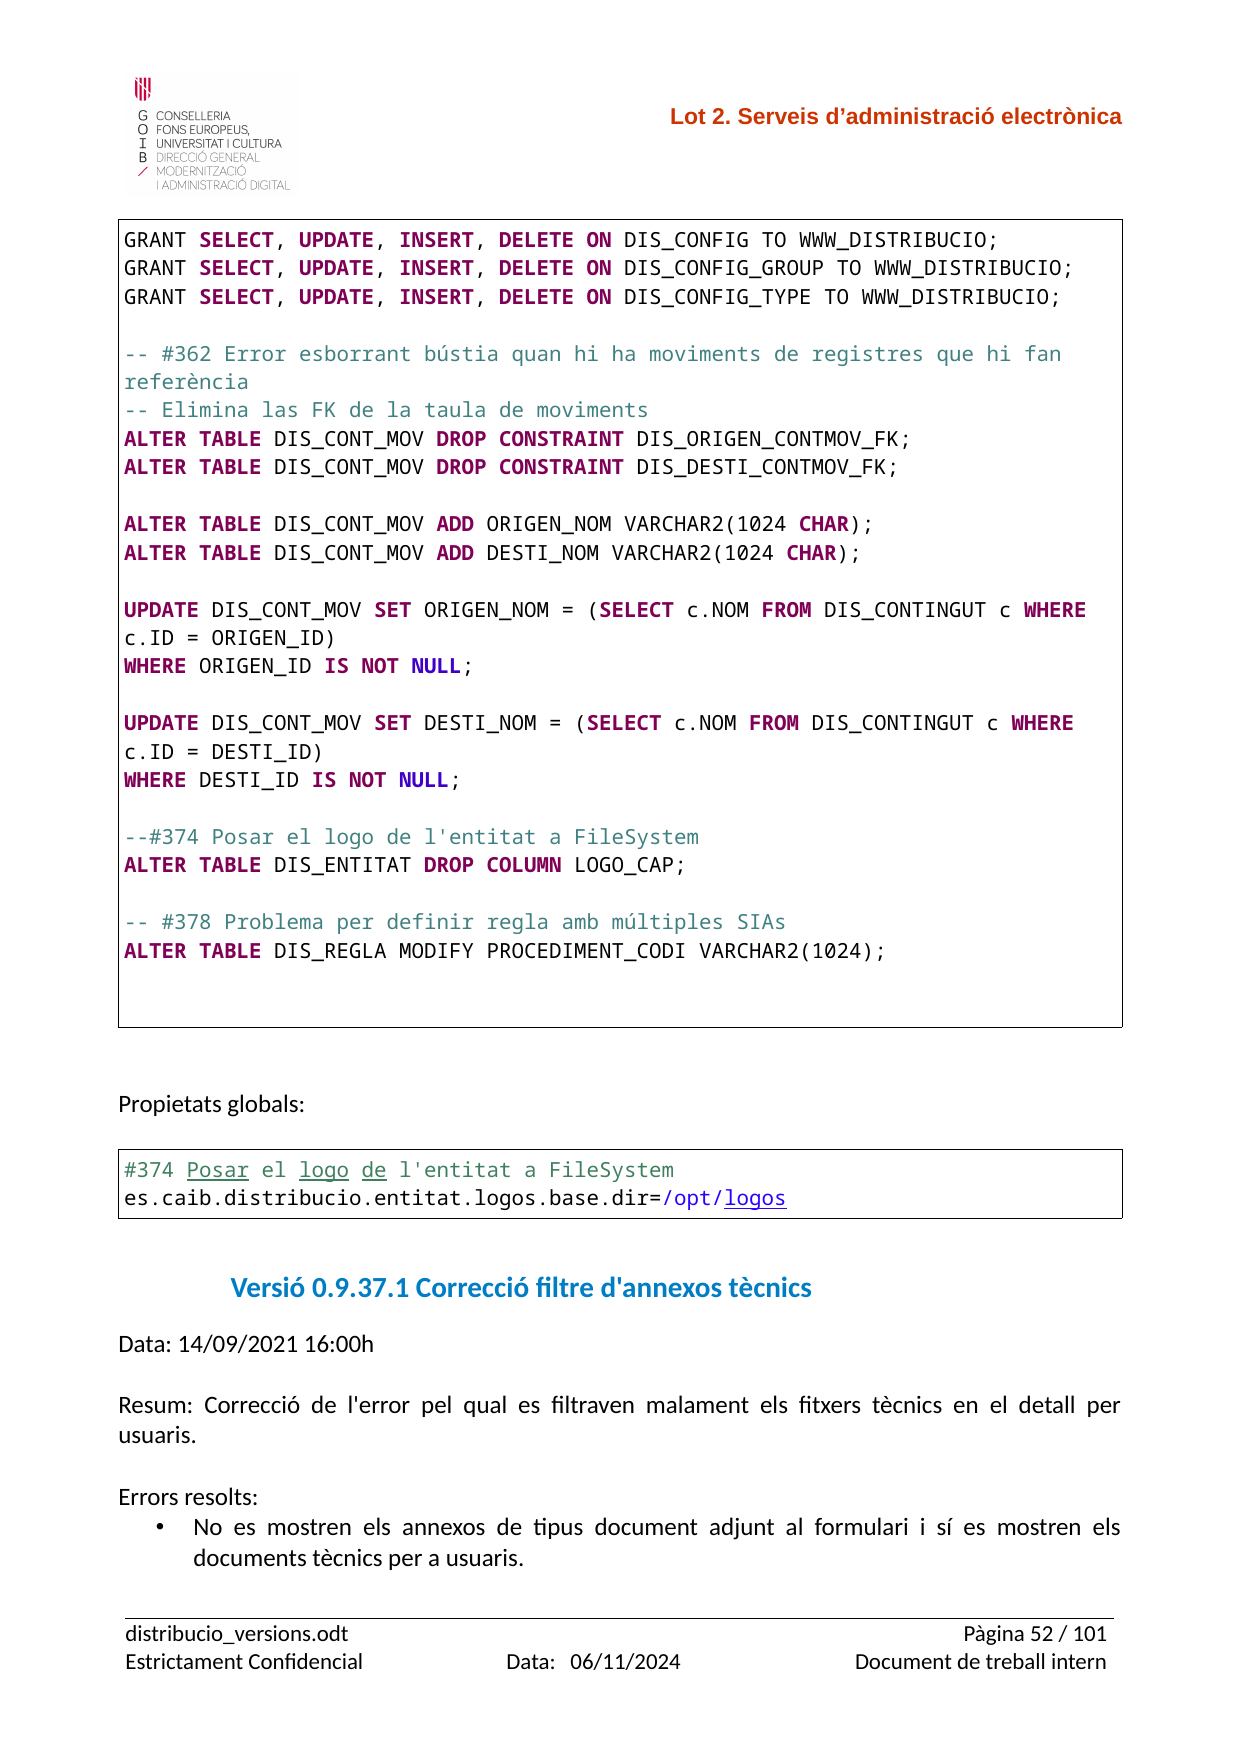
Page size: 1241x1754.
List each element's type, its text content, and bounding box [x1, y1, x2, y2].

table_header #374 Posar el logo de l'entitat a FileSystem es.caib.distribucio.entitat.logos.base.dir=/opt/logos [119, 1150, 1122, 1218]
picture [126, 70, 299, 197]
text Propietats globals: [118, 1088, 1122, 1119]
text Resum: Correcció de l'error pel qual es filtraven malament els fitxers tècnics en el detall per usuaris. [118, 1389, 1122, 1450]
table_header GRANT SELECT, UPDATE, INSERT, DELETE ON DIS_CONFIG TO WWW_DISTRIBUCIO; GRANT SELECT, UPDATE, INSERT, DELETE ON DIS_CONFIG_GROUP TO WWW_DISTRIBUCIO; GRANT SELECT, UPDATE, INSERT, DELETE ON DIS_CONFIG_TYPE TO WWW_DISTRIBUCIO; -- #362 Error esborrant bústia quan hi ha moviments de registres que hi fan referència -- Elimina las FK de la taula de moviments ALTER TABLE DIS_CONT_MOV DROP CONSTRAINT DIS_ORIGEN_CONTMOV_FK; ALTER TABLE DIS_CONT_MOV DROP CONSTRAINT DIS_DESTI_CONTMOV_FK; ALTER TABLE DIS_CONT_MOV ADD ORIGEN_NOM VARCHAR2(1024 CHAR); ALTER TABLE DIS_CONT_MOV ADD DESTI_NOM VARCHAR2(1024 CHAR); UPDATE DIS_CONT_MOV SET ORIGEN_NOM = (SELECT c.NOM FROM DIS_CONTINGUT c WHERE c.ID = ORIGEN_ID) WHERE ORIGEN_ID IS NOT NULL; UPDATE DIS_CONT_MOV SET DESTI_NOM = (SELECT c.NOM FROM DIS_CONTINGUT c WHERE c.ID = DESTI_ID) WHERE DESTI_ID IS NOT NULL; --#374 Posar el logo de l'entitat a FileSystem ALTER TABLE DIS_ENTITAT DROP COLUMN LOGO_CAP; -- #378 Problema per definir regla amb múltiples SIAs ALTER TABLE DIS_REGLA MODIFY PROCEDIMENT_CODI VARCHAR2(1024); [119, 220, 1122, 1027]
text Data: 14/09/2021 16:00h [118, 1328, 1122, 1359]
list No es mostren els annexos de tipus document adjunt al formulari i sí es mostren els documents tècnics per a usuaris. [156, 1511, 1122, 1572]
subtitle Versió 0.9.37.1 Correcció filtre d'annexos tècnics [153, 1269, 1122, 1304]
text Errors resolts: [118, 1481, 1122, 1511]
